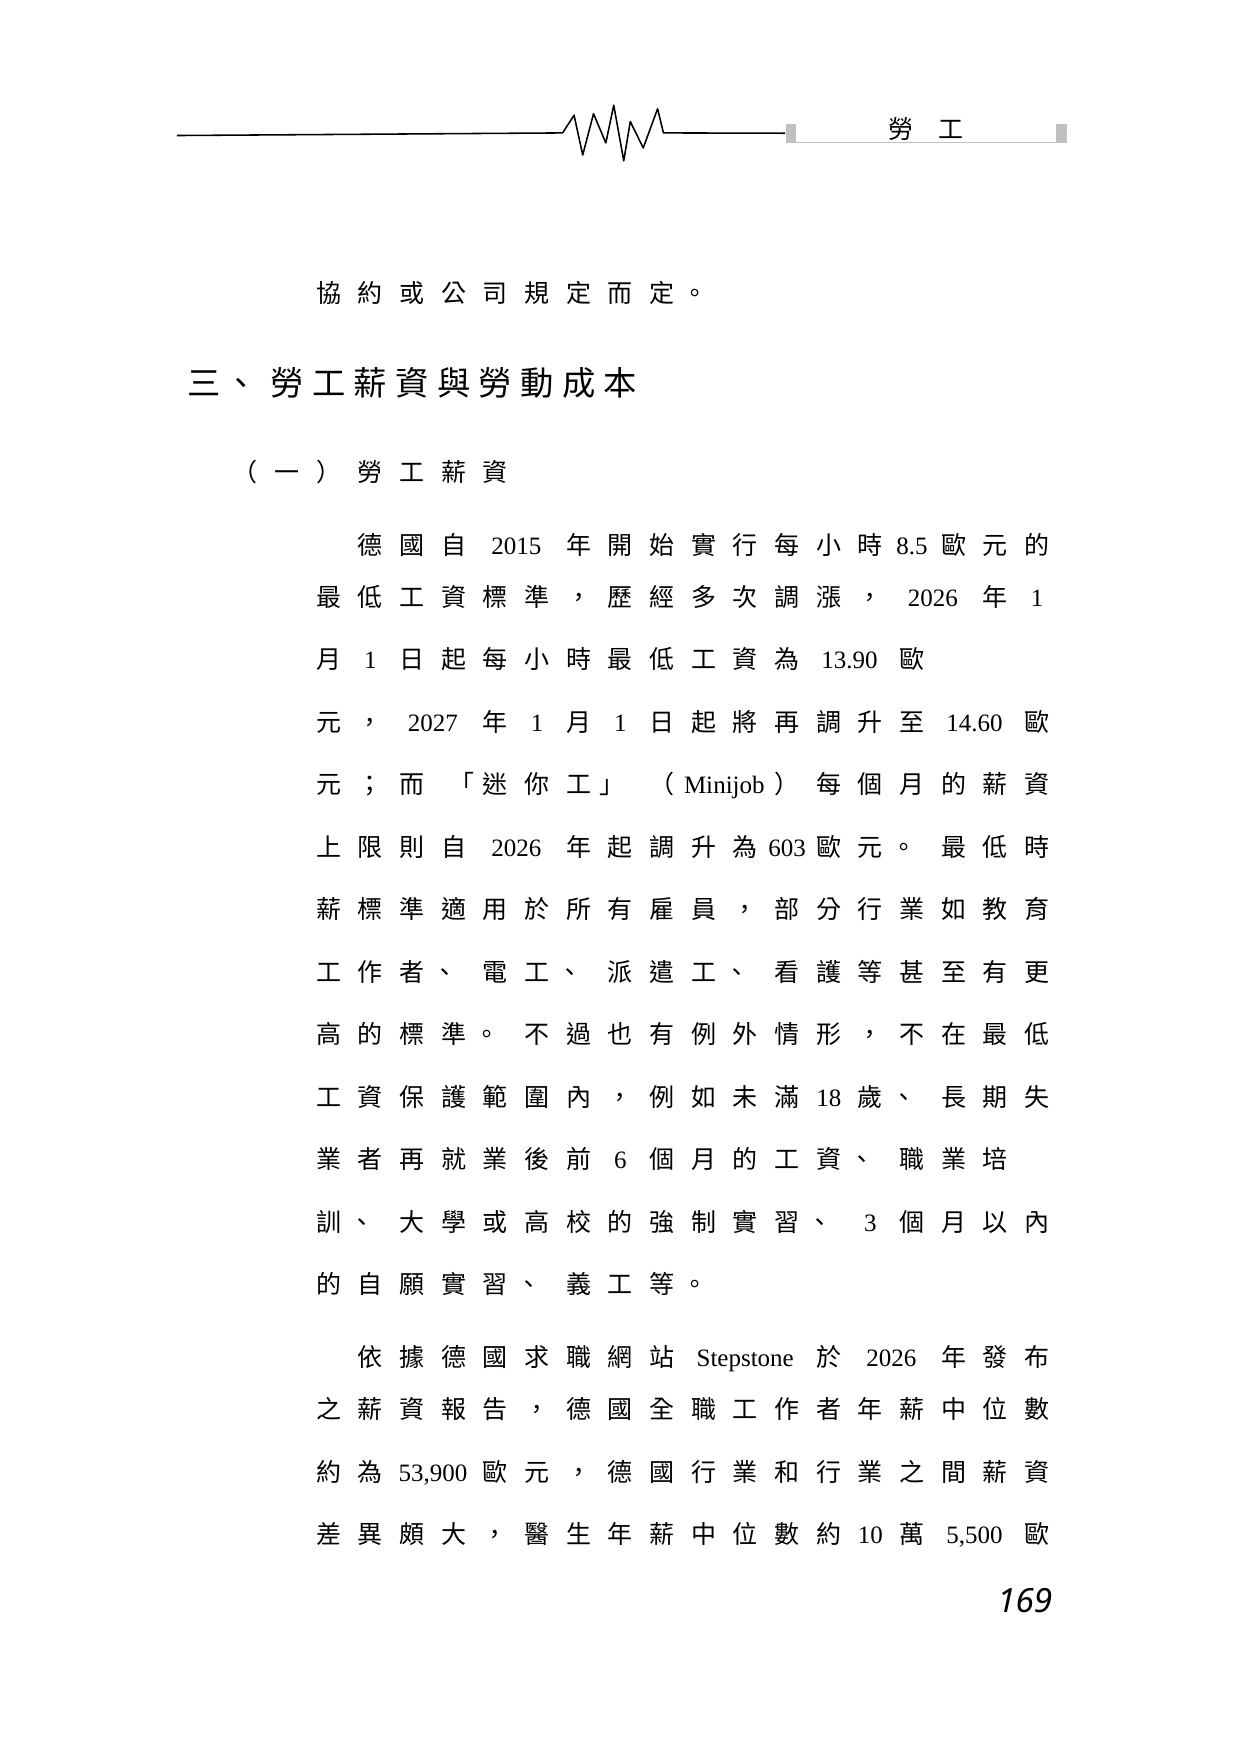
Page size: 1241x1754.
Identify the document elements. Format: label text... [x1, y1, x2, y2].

text （一）勞工薪資 [207, 429, 1058, 491]
text 三、勞工薪資與勞動成本 [183, 339, 1058, 402]
text 協約或公司規定而定。 [281, 250, 1058, 313]
text 德國自2015年開始實行每小時8.5歐元的最低工資標準，歷經多次調漲，2026年1月1日起每小時最低工資為13.90歐元，2027年1月1日起將再調升至14.60歐元；而「迷你工」（Minijob）每個月的薪資上限則自2026年起調升為603歐元。最低時薪標準適用於所有雇員，部分行業如教育工作者、電工、派遣工、看護等甚至有更高的標準。不過也有例外情形，不在最低工資保護範圍內，例如未滿18歲、長期失業者再就業後前6個月的工資、職業培訓、大學或高校的強制實習、3個月以內的自願實習、義工等。 [281, 491, 1058, 1304]
text 依據德國求職網站Stepstone於2026年發布之薪資報告，德國全職工作者年薪中位數約為53,900歐元，德國行業和行業之間薪資差異頗大，醫生年薪中位數約10萬5,500歐 [281, 1304, 1058, 1554]
